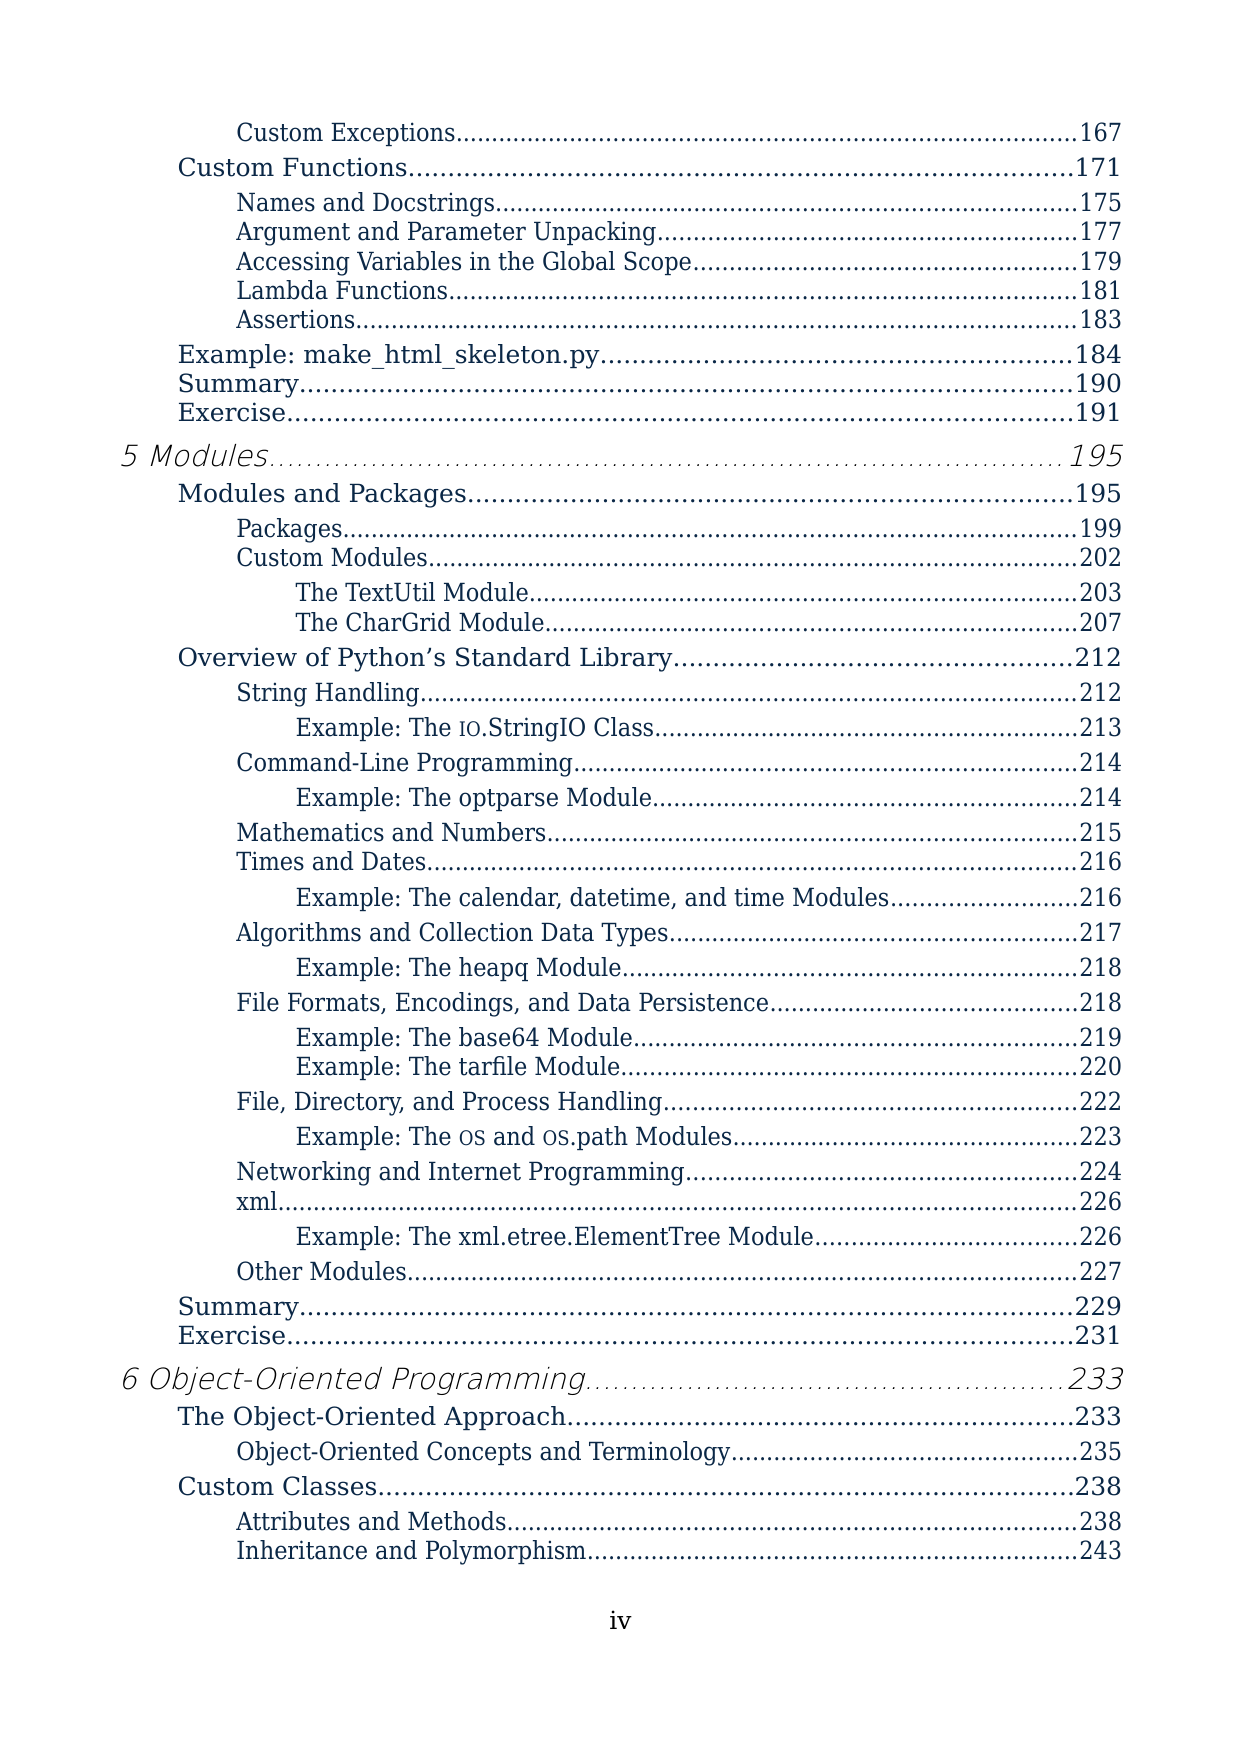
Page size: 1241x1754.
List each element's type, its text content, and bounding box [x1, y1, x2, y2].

text String Handling 212 [236, 678, 1122, 707]
text Custom Exceptions 167 [236, 118, 1122, 147]
text The TextUtil Module 203 [295, 579, 1122, 608]
text Accessing Variables in the Global Scope 179 [236, 247, 1122, 276]
text Argument and Parameter Unpacking 177 [236, 217, 1122, 247]
text Example: The calendar, datetime, and time Modules 216 [295, 883, 1122, 912]
text Summary 229 [177, 1292, 1122, 1321]
text 6 Object-Oriented Programming 233 [118, 1362, 1122, 1396]
text Attributes and Methods 238 [236, 1507, 1122, 1537]
text Times and Dates 216 [236, 848, 1122, 877]
text Inheritance and Polymorphism 243 [236, 1537, 1122, 1566]
text Example: The xml.etree.ElementTree Module 226 [295, 1222, 1122, 1251]
text The CharGrid Module 207 [295, 608, 1122, 637]
text Mathematics and Numbers 215 [236, 818, 1122, 848]
text Example: The optparse Module 214 [295, 783, 1122, 812]
text Custom Functions 171 [177, 153, 1122, 182]
text 5 Modules 195 [118, 439, 1122, 473]
text Example: The os and os.path Modules 223 [295, 1122, 1122, 1152]
text Custom Classes 238 [177, 1472, 1122, 1501]
text Networking and Internet Programming 224 [236, 1158, 1122, 1187]
text Other Modules 227 [236, 1257, 1122, 1286]
text Example: The tarfile Module 220 [295, 1052, 1122, 1081]
text The Object-Oriented Approach 233 [177, 1402, 1122, 1431]
text File Formats, Encodings, and Data Persistence 218 [236, 988, 1122, 1017]
text Overview of Python’s Standard Library 212 [177, 643, 1122, 672]
text Custom Modules 202 [236, 543, 1122, 573]
text Summary 190 [177, 369, 1122, 398]
text Packages 199 [236, 514, 1122, 543]
text Example: The base64 Module 219 [295, 1023, 1122, 1052]
text Object-Oriented Concepts and Terminology 235 [236, 1437, 1122, 1466]
text Exercise 191 [177, 398, 1122, 428]
text Assertions 183 [236, 305, 1122, 334]
text Exercise 231 [177, 1321, 1122, 1350]
text Example: The io.StringIO Class 213 [295, 713, 1122, 742]
text Lambda Functions 181 [236, 276, 1122, 305]
text Example: make_html_skeleton.py 184 [177, 340, 1122, 369]
text xml 226 [236, 1187, 1122, 1216]
text File, Directory, and Process Handling 222 [236, 1087, 1122, 1117]
text Modules and Packages 195 [177, 479, 1122, 508]
text Algorithms and Collection Data Types 217 [236, 918, 1122, 947]
text Example: The heapq Module 218 [295, 953, 1122, 982]
text Names and Docstrings 175 [236, 188, 1122, 217]
text Command-Line Programming 214 [236, 748, 1122, 777]
